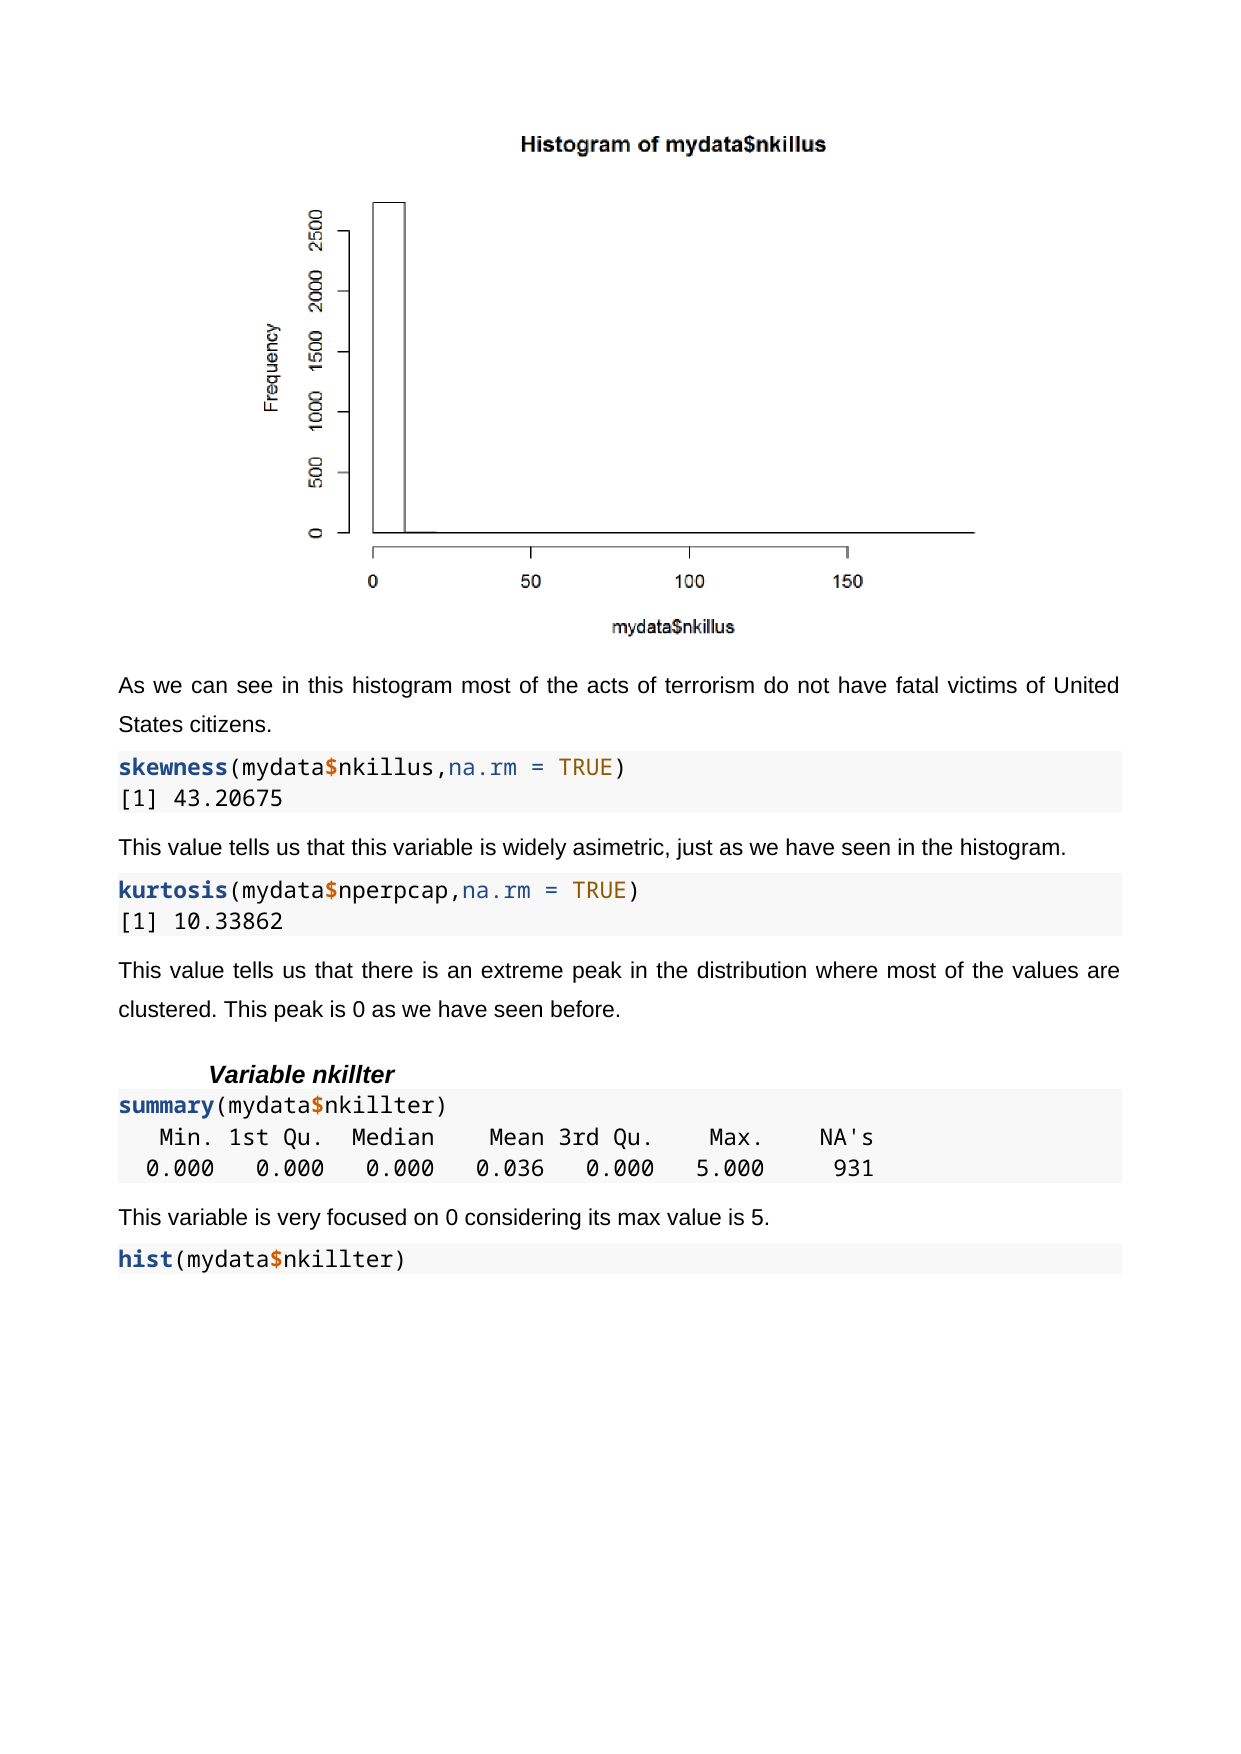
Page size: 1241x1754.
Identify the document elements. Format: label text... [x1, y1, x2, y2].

text [1] 43.20675 [118, 782, 1122, 813]
table_header [1016, 119, 1122, 650]
text Min. 1st Qu. Median Mean 3rd Qu. Max. NA's 0.000 0.000 0.000 0.036 0.000 5.000 931 [118, 1120, 1122, 1183]
text This value tells us that this variable is widely asimetric, just as we have seen in the histogram. [118, 834, 1122, 860]
text summary(mydata$nkillter) [118, 1089, 1122, 1120]
text As we can see in this histogram most of the acts of terrorism do not have fatal victims of United States citizens. [118, 672, 1122, 738]
text kurtosis(mydata$nperpcap,na.rm = TRUE) [118, 873, 1122, 905]
text hist(mydata$nkillter) [118, 1243, 1122, 1274]
subtitle Variable nkillter [118, 1060, 1122, 1089]
text This variable is very focused on 0 considering its max value is 5. [118, 1203, 1122, 1230]
text [1] 10.33862 [118, 905, 1122, 936]
text skewness(mydata$nkillus,na.rm = TRUE) [118, 751, 1122, 782]
picture [247, 119, 1016, 651]
table_header [119, 119, 247, 650]
text This value tells us that there is an extreme peak in the distribution where most of the values are clustered. This peak is 0 as we have seen before. [118, 957, 1122, 1022]
